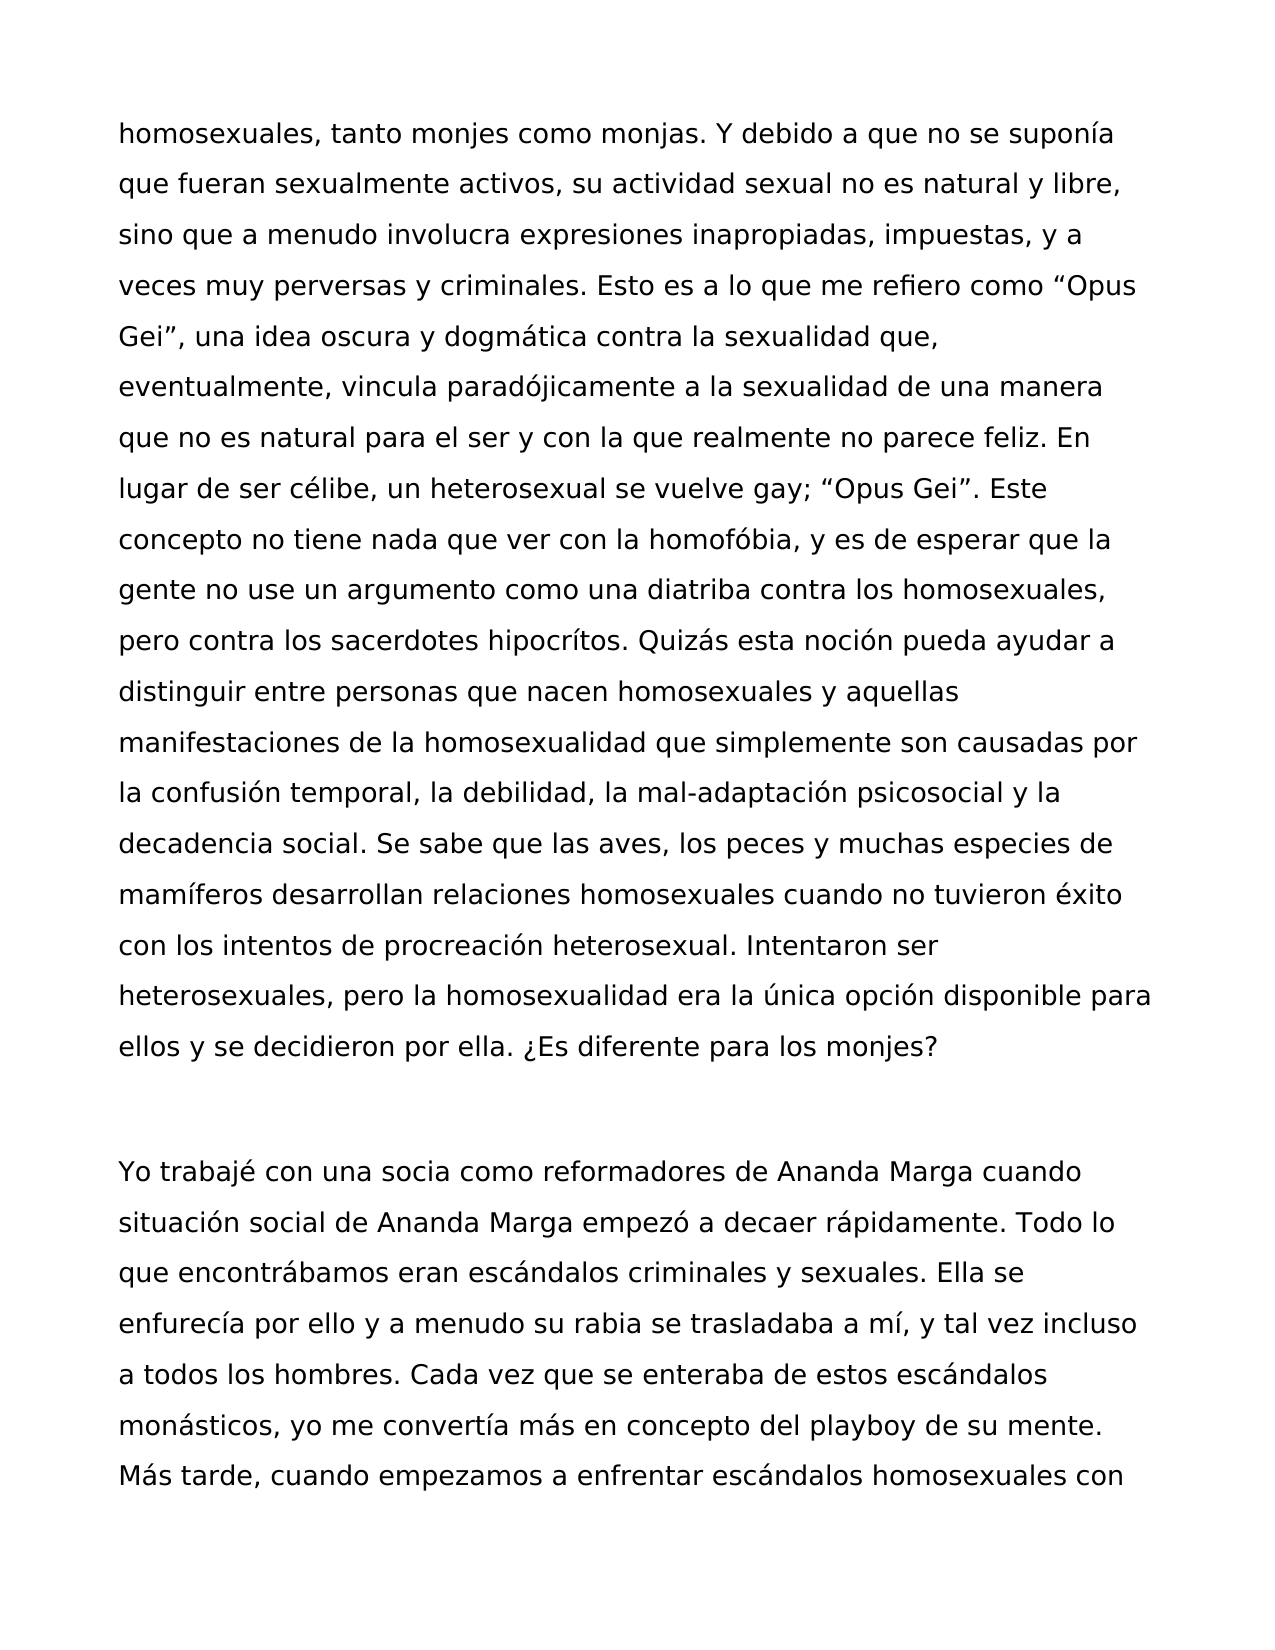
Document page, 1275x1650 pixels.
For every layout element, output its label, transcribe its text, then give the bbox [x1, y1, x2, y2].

text homosexuales, tanto monjes como monjas. Y debido a que no se suponía que fueran sexualmente activos, su actividad sexual no es natural y libre, sino que a menudo involucra expresiones inapropiadas, impuestas, y a veces muy perversas y criminales. Esto es a lo que me refiero como “Opus Gei”, una idea oscura y dogmática contra la sexualidad que, eventualmente, vincula paradójicamente a la sexualidad de una manera que no es natural para el ser y con la que realmente no parece feliz. En lugar de ser célibe, un heterosexual se vuelve gay; “Opus Gei”. Este concepto no tiene nada que ver con la homofóbia, y es de esperar que la gente no use un argumento como una diatriba contra los homosexuales, pero contra los sacerdotes hipocrítos. Quizás esta noción pueda ayudar a distinguir entre personas que nacen homosexuales y aquellas manifestaciones de la homosexualidad que simplemente son causadas por la confusión temporal, la debilidad, la mal-adaptación psicosocial y la decadencia social. Se sabe que las aves, los peces y muchas especies de mamíferos desarrollan relaciones homosexuales cuando no tuvieron éxito con los intentos de procreación heterosexual. Intentaron ser heterosexuales, pero la homosexualidad era la única opción disponible para ellos y se decidieron por ella. ¿Es diferente para los monjes? [118, 118, 1157, 1063]
text Yo trabajé con una socia como reformadores de Ananda Marga cuando situación social de Ananda Marga empezó a decaer rápidamente. Todo lo que encontrábamos eran escándalos criminales y sexuales. Ella se enfurecía por ello y a menudo su rabia se trasladaba a mí, y tal vez incluso a todos los hombres. Cada vez que se enteraba de estos escándalos monásticos, yo me convertía más en concepto del playboy de su mente. Más tarde, cuando empezamos a enfrentar escándalos homosexuales con [118, 1156, 1157, 1492]
